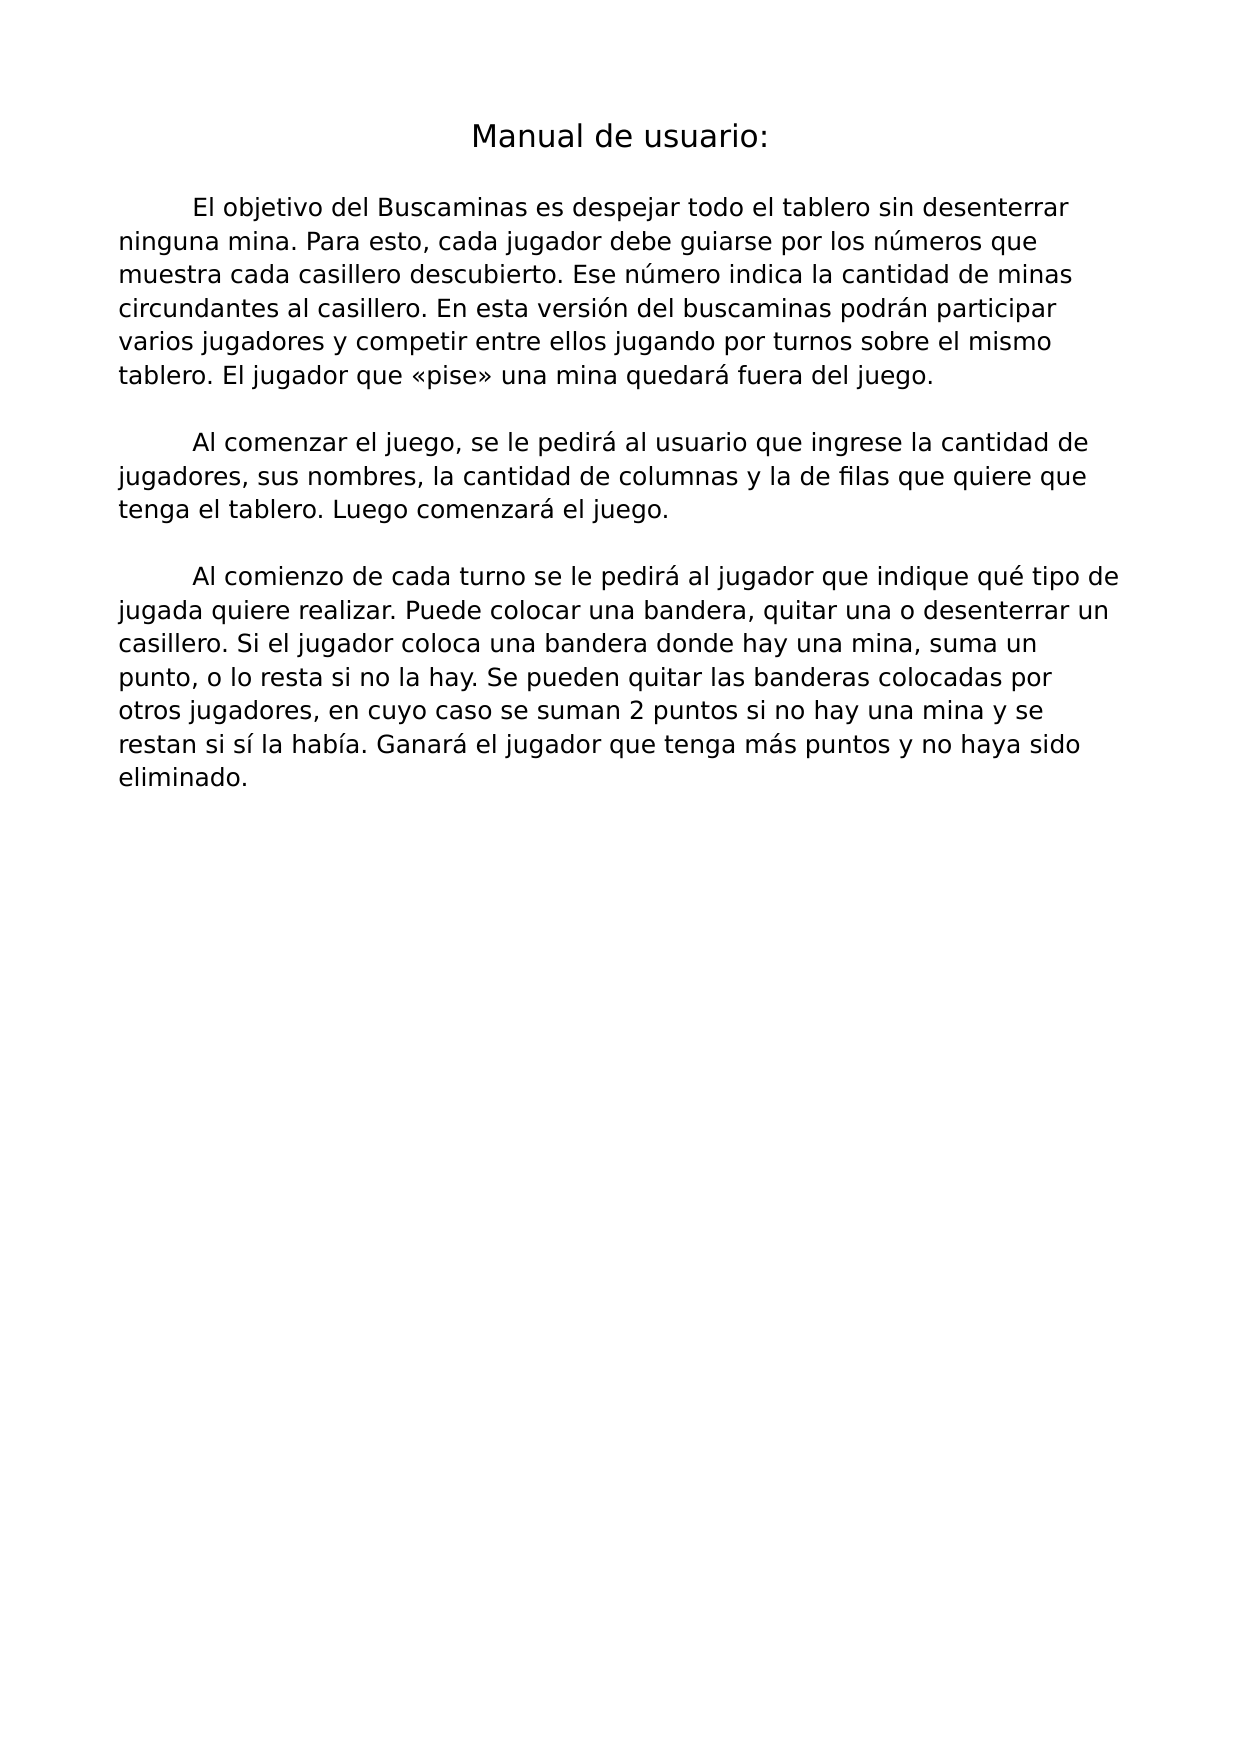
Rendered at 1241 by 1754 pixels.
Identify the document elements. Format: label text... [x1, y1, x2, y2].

text Al comenzar el juego, se le pedirá al usuario que ingrese la cantidad de jugadores, sus nombres, la cantidad de columnas y la de filas que quiere que tenga el tablero. Luego comenzará el juego. [118, 428, 1122, 524]
text Manual de usuario: [118, 118, 1122, 154]
text Al comienzo de cada turno se le pedirá al jugador que indique qué tipo de jugada quiere realizar. Puede colocar una bandera, quitar una o desenterrar un casillero. Si el jugador coloca una bandera donde hay una mina, suma un punto, o lo resta si no la hay. Se pueden quitar las banderas colocadas por otros jugadores, en cuyo caso se suman 2 puntos si no hay una mina y se restan si sí la había. Ganará el jugador que tenga más puntos y no haya sido eliminado. [118, 562, 1122, 793]
text El objetivo del Buscaminas es despejar todo el tablero sin desenterrar ninguna mina. Para esto, cada jugador debe guiarse por los números que muestra cada casillero descubierto. Ese número indica la cantidad de minas circundantes al casillero. En esta versión del buscaminas podrán participar varios jugadores y competir entre ellos jugando por turnos sobre el mismo tablero. El jugador que «pise» una mina quedará fuera del juego. [118, 193, 1122, 390]
